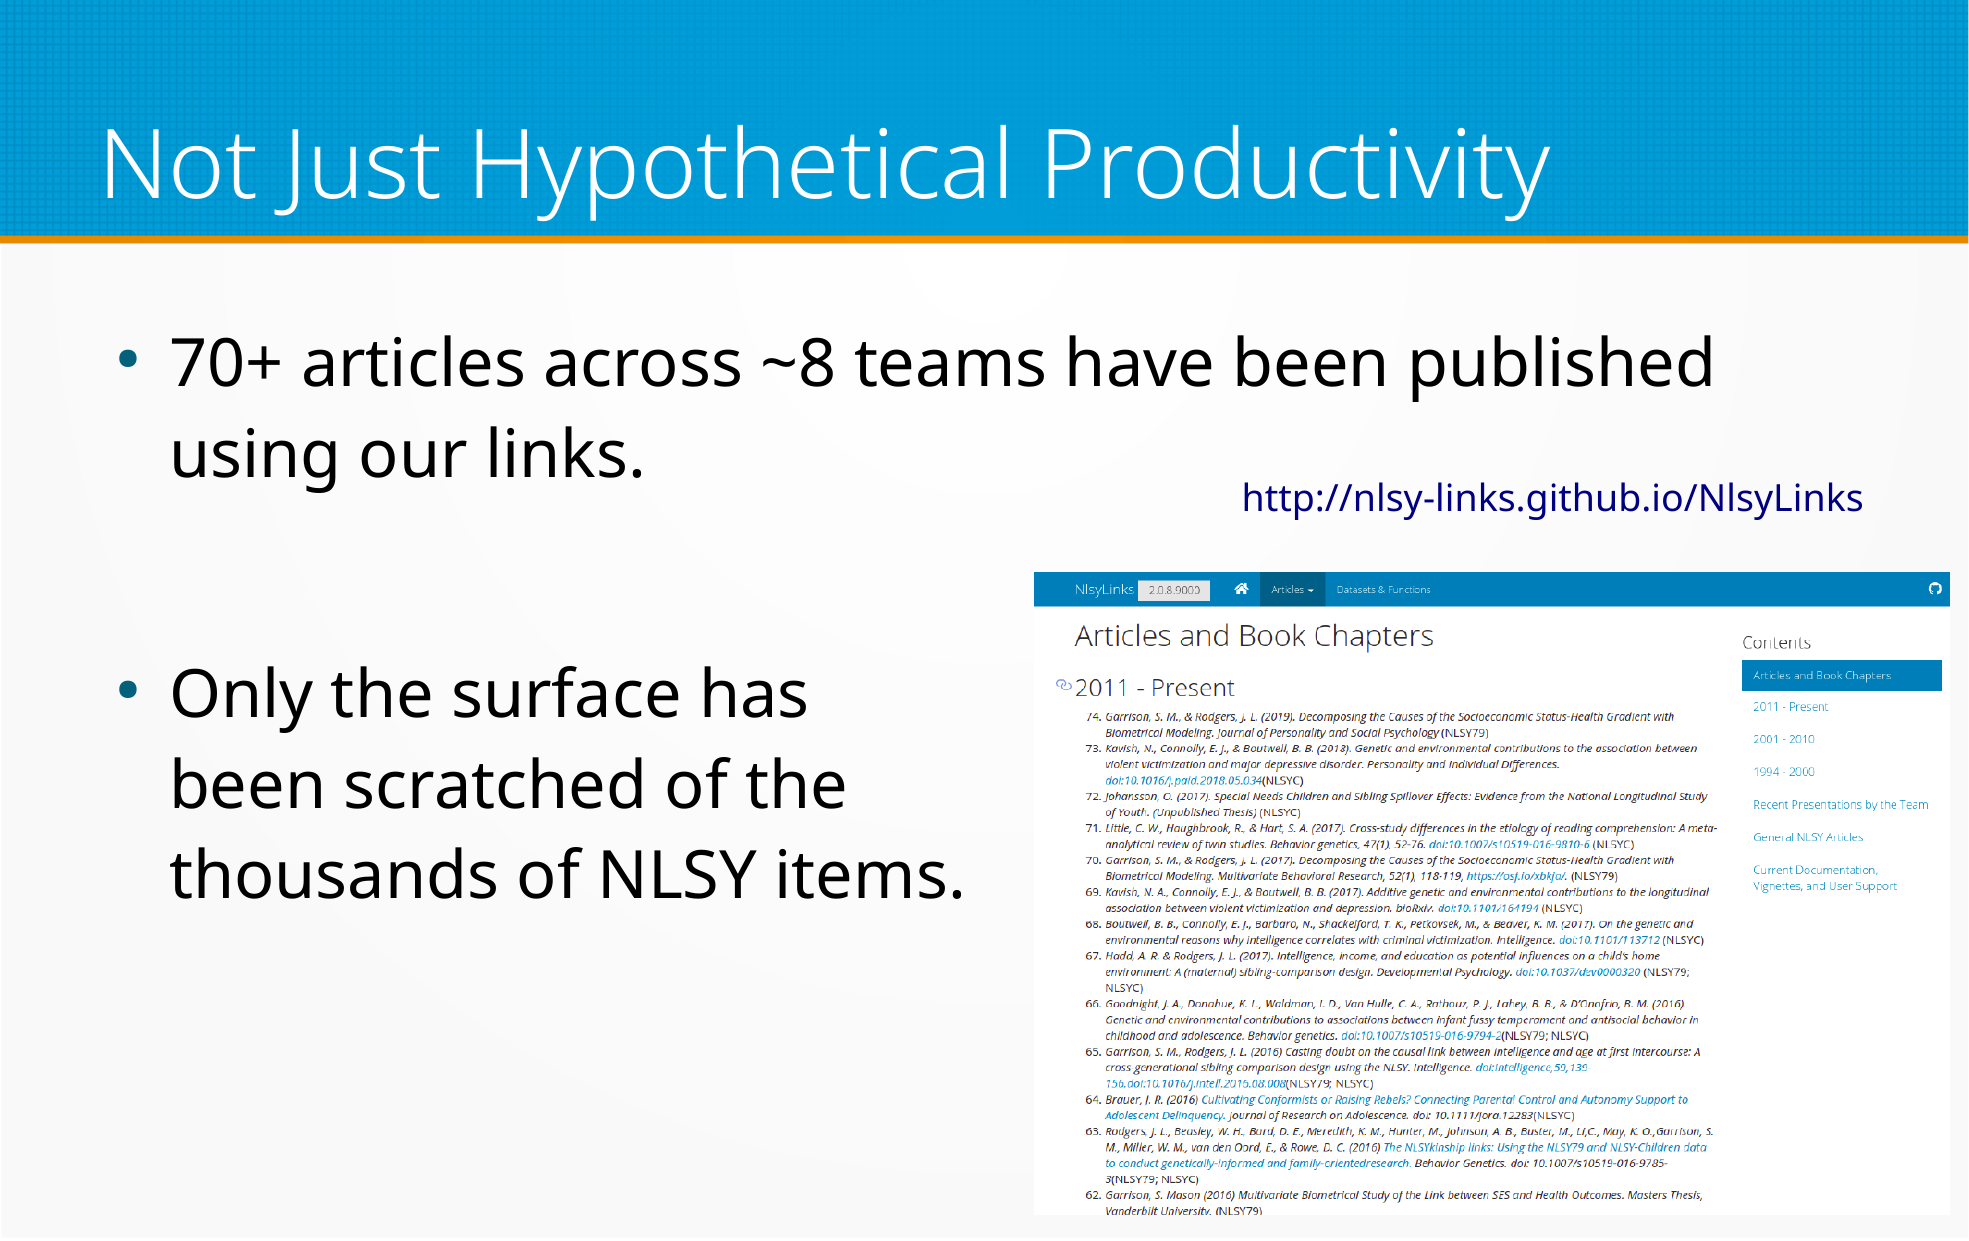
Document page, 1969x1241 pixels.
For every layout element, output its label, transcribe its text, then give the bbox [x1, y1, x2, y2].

list 70+ articles across ~8 teams have been published using our links. Only the surface has been scratched of the thousands of NLSY items. [98, 315, 1861, 1081]
picture [0, 236, 1969, 1241]
title Not Just Hypothetical Productivity [98, 19, 1870, 227]
text_box http://nlsy-links.github.io/NlsyLinks [1235, 469, 1906, 526]
